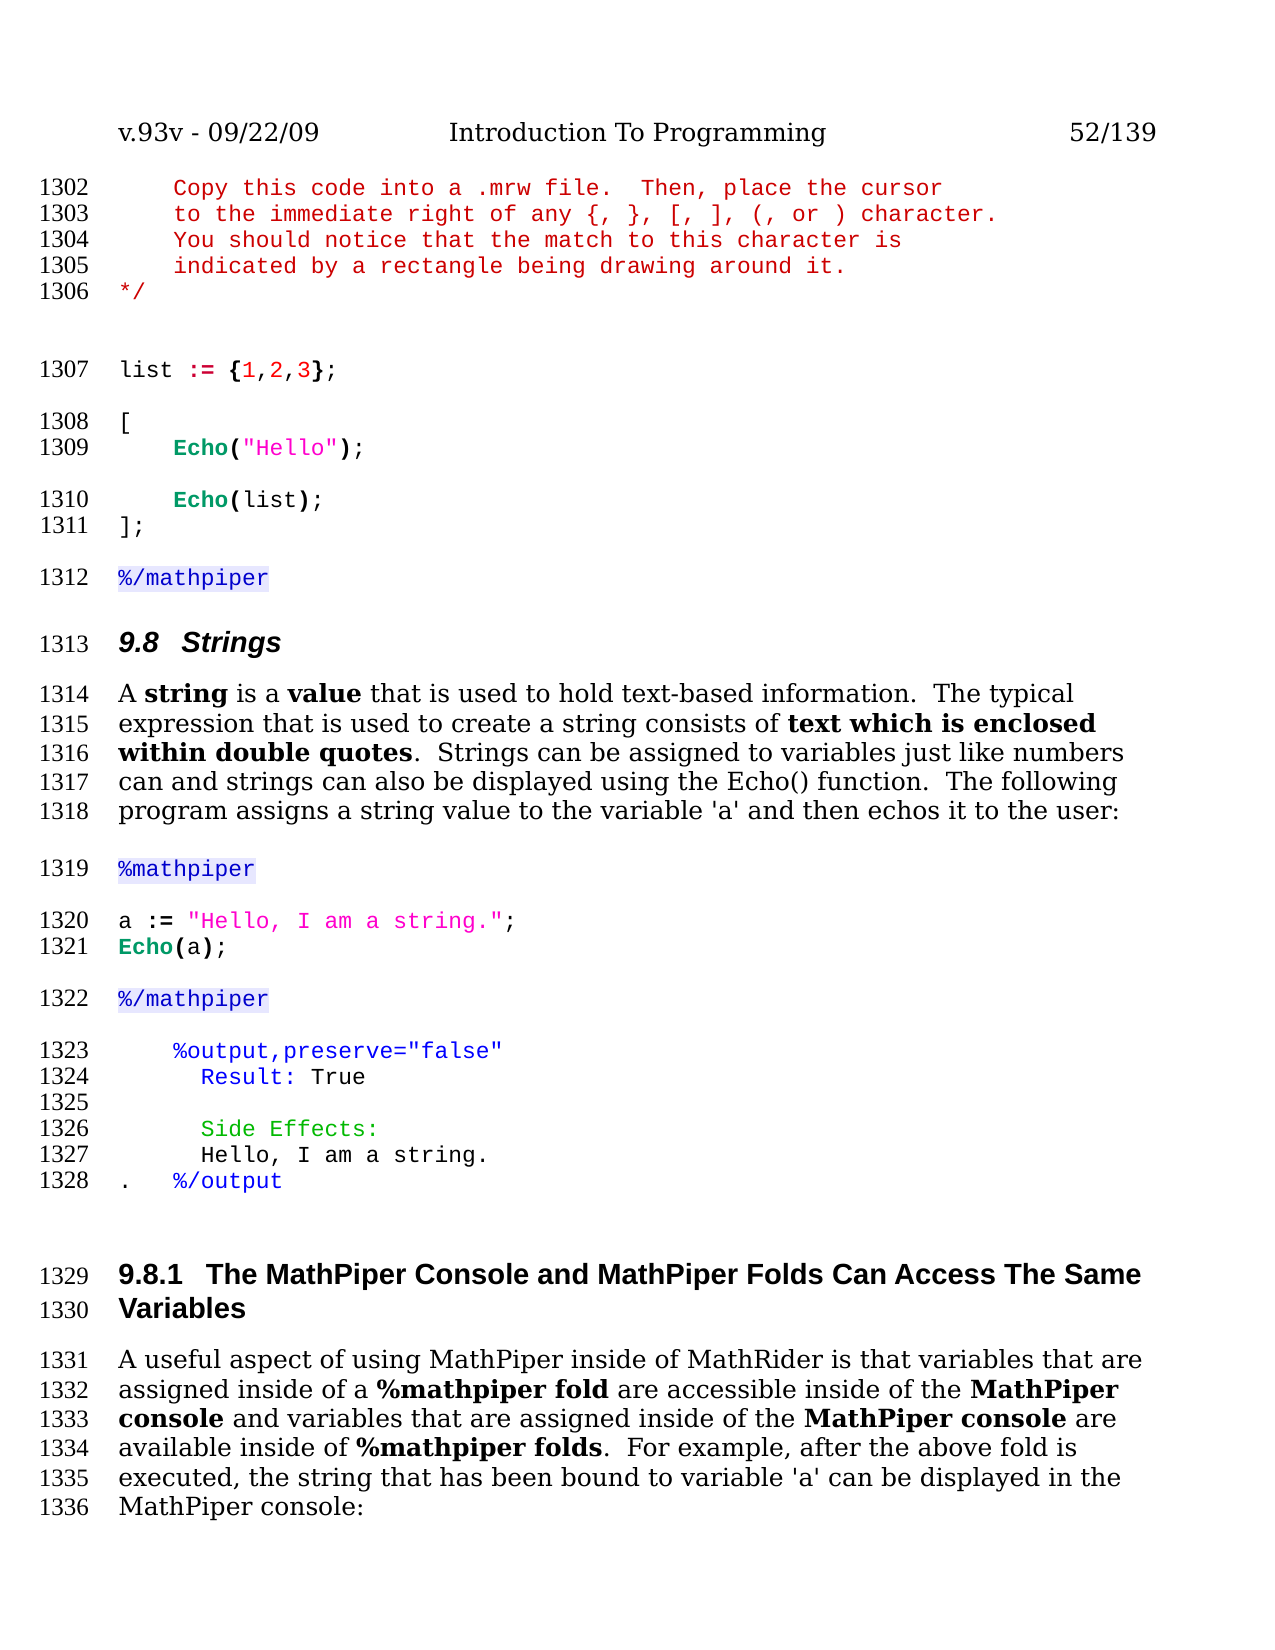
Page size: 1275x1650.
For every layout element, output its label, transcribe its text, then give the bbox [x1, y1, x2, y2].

subtitle Strings [118, 625, 1157, 658]
text %mathpiper [118, 858, 1157, 884]
text a := "Hello, I am a string."; [118, 909, 1157, 936]
text Echo(list); [118, 488, 1157, 514]
text You should notice that the match to this character is [118, 229, 1157, 254]
text . %/output [118, 1169, 1157, 1195]
subtitle The MathPiper Console and MathPiper Folds Can Access The Same Variables [118, 1257, 1157, 1324]
text to the immediate right of any {, }, [, ], (, or ) character. [118, 203, 1157, 229]
text indicated by a rectangle being drawing around it. [118, 254, 1157, 281]
text Side Effects: [118, 1117, 1157, 1143]
text Result: True [118, 1065, 1157, 1091]
text Echo(a); [118, 936, 1157, 961]
text */ [118, 281, 1157, 306]
text list := {1,2,3}; [118, 358, 1157, 384]
text A string is a value that is used to hold text-based information. The typical expression that is used to create a string consists of text which is enclosed within double quotes. Strings can be assigned to variables just like numbers can and strings can also be displayed using the Echo() function. The following program assigns a string value to the variable 'a' and then echos it to the user: [118, 679, 1157, 826]
text %/mathpiper [118, 566, 1157, 592]
text %/mathpiper [118, 987, 1157, 1013]
text A useful aspect of using MathPiper inside of MathRider is that variables that are assigned inside of a %mathpiper fold are accessible inside of the MathPiper console and variables that are assigned inside of the MathPiper console are available inside of %mathpiper folds. For example, after the above fold is executed, the string that has been bound to variable 'a' can be displayed in the MathPiper console: [118, 1345, 1157, 1521]
text Copy this code into a .mrw file. Then, place the cursor [118, 177, 1157, 203]
text %output,preserve="false" [118, 1039, 1157, 1065]
text Echo("Hello"); [118, 436, 1157, 462]
text [ [118, 410, 1157, 436]
text Hello, I am a string. [118, 1143, 1157, 1169]
text ]; [118, 514, 1157, 540]
